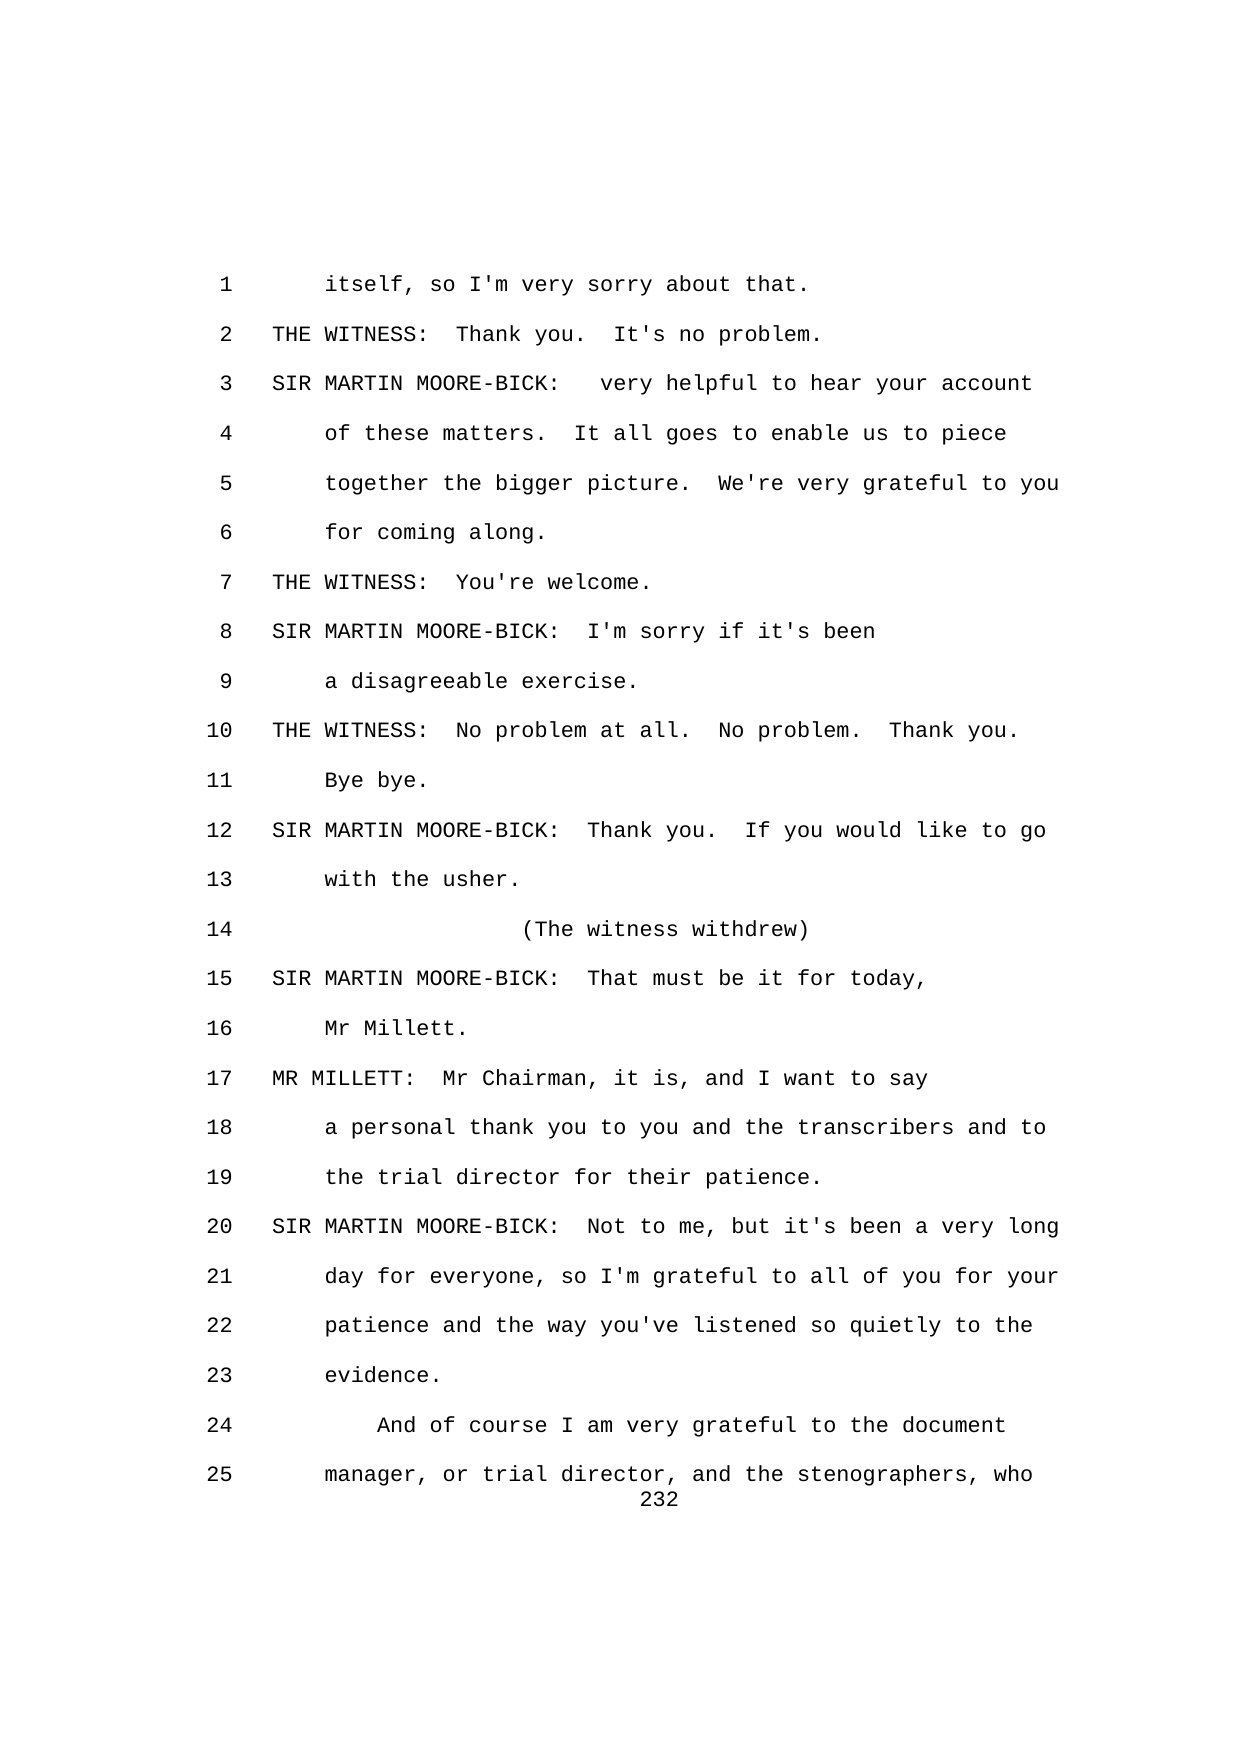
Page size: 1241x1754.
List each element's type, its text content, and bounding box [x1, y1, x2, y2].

text 19 the trial director for their patience. [75, 1166, 1165, 1191]
text 1 itself, so I'm very sorry about that. [75, 273, 1165, 298]
text 10 THE WITNESS: No problem at all. No problem. Thank you. [75, 719, 1165, 744]
text 8 SIR MARTIN MOORE-BICK: I'm sorry if it's been [75, 620, 1165, 645]
text 232 [75, 1488, 1165, 1513]
text 12 SIR MARTIN MOORE-BICK: Thank you. If you would like to go [75, 819, 1165, 843]
text 2 THE WITNESS: Thank you. It's no problem. [75, 323, 1165, 348]
text 15 SIR MARTIN MOORE-BICK: That must be it for today, [75, 967, 1165, 992]
text 11 Bye bye. [75, 769, 1165, 794]
text 22 patience and the way you've listened so quietly to the [75, 1314, 1165, 1339]
text 14 (The witness withdrew) [75, 918, 1165, 943]
text 4 of these matters. It all goes to enable us to piece [75, 422, 1165, 447]
text 13 with the usher. [75, 868, 1165, 893]
text 16 Mr Millett. [75, 1017, 1165, 1042]
text 23 evidence. [75, 1364, 1165, 1389]
text 7 THE WITNESS: You're welcome. [75, 571, 1165, 596]
text 24 And of course I am very grateful to the document [75, 1414, 1165, 1438]
text 3 SIR MARTIN MOORE-BICK: very helpful to hear your account [75, 372, 1165, 397]
text 6 for coming along. [75, 521, 1165, 546]
text 21 day for everyone, so I'm grateful to all of you for your [75, 1265, 1165, 1290]
text 17 MR MILLETT: Mr Chairman, it is, and I want to say [75, 1067, 1165, 1091]
text 9 a disagreeable exercise. [75, 670, 1165, 695]
text 20 SIR MARTIN MOORE-BICK: Not to me, but it's been a very long [75, 1215, 1165, 1240]
text 18 a personal thank you to you and the transcribers and to [75, 1116, 1165, 1141]
text 5 together the bigger picture. We're very grateful to you [75, 472, 1165, 496]
text 25 manager, or trial director, and the stenographers, who [75, 1463, 1165, 1488]
